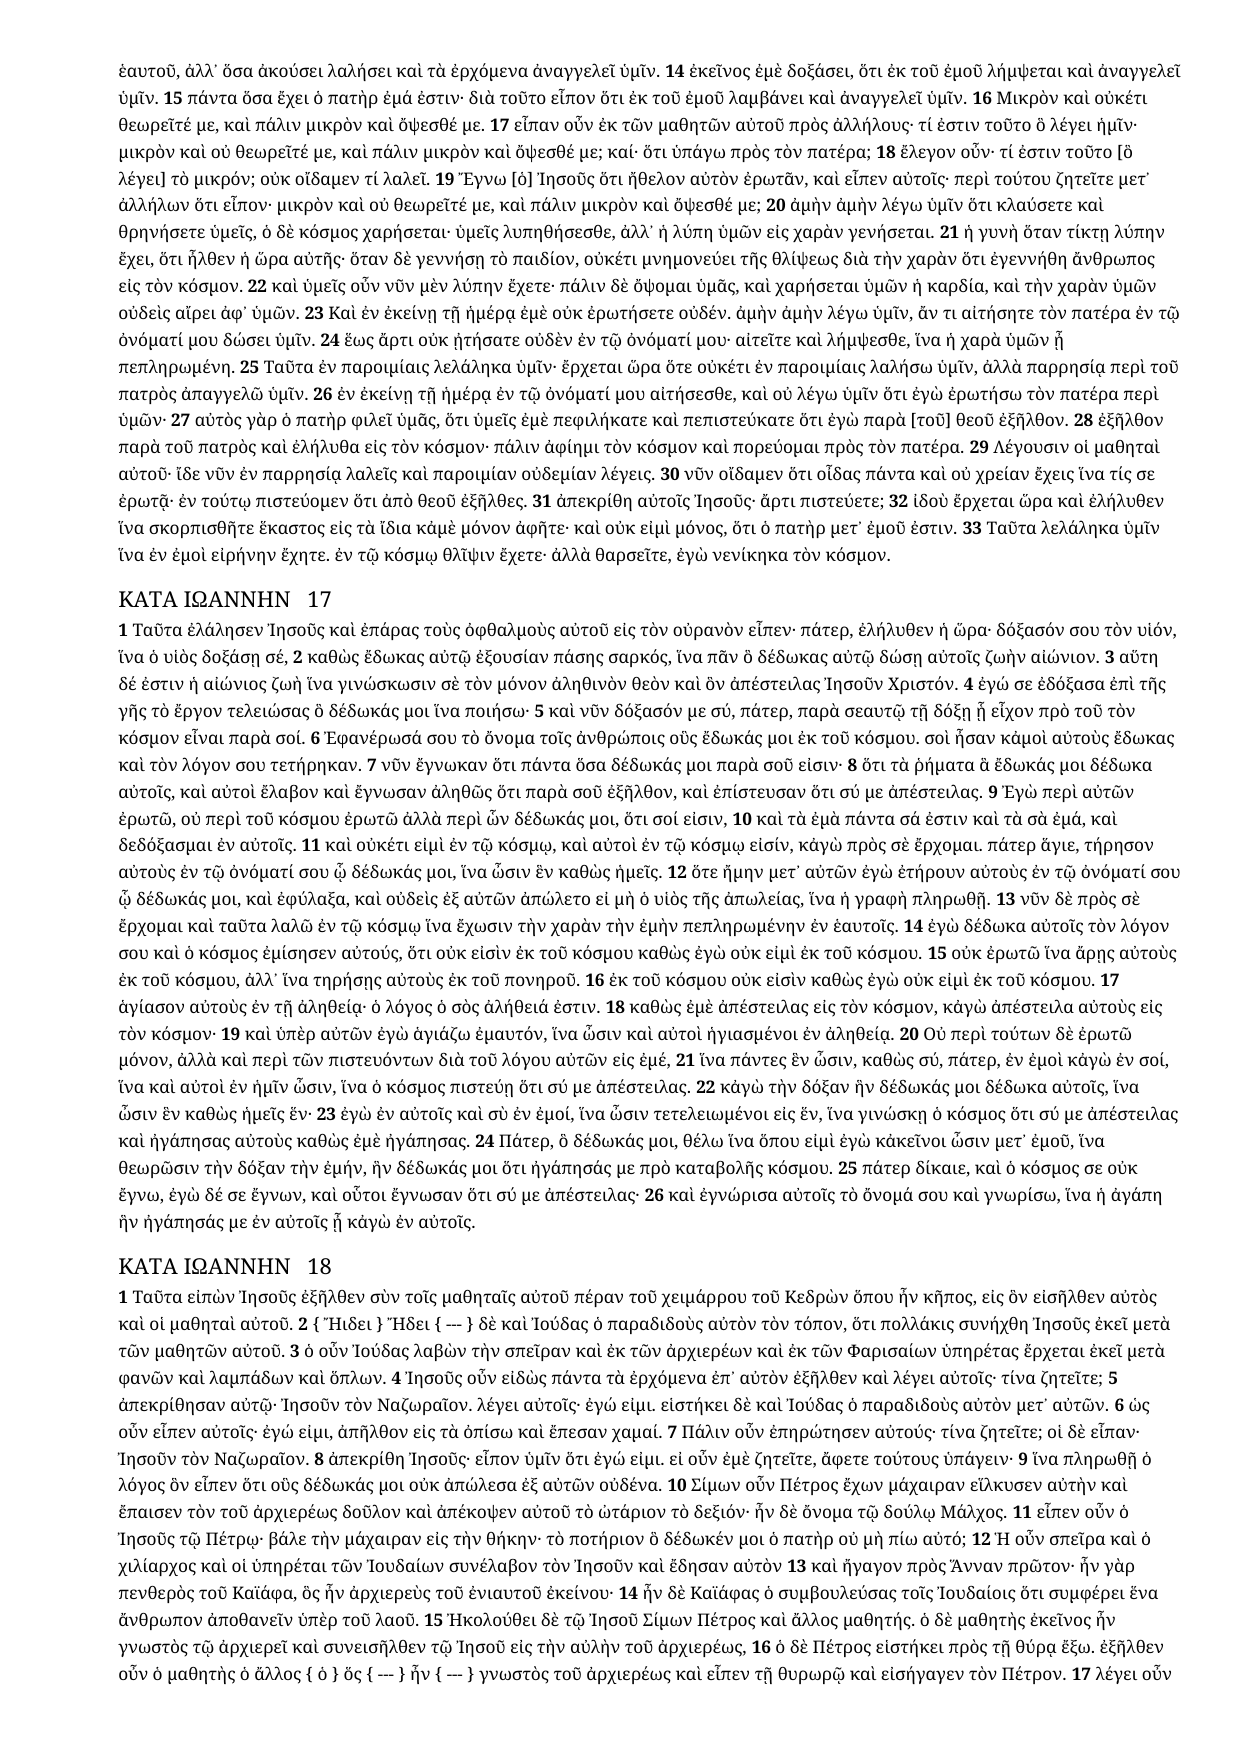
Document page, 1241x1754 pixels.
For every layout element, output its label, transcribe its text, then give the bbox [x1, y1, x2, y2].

text 1 Ταῦτα εἰπὼν Ἰησοῦς ἐξῆλθεν σὺν τοῖς μαθηταῖς αὐτοῦ πέραν τοῦ χειμάρρου τοῦ Κεδρὼν ὅπου ἦν κῆπος, εἰς ὃν εἰσῆλθεν αὐτὸς καὶ οἱ μαθηταὶ αὐτοῦ. 2 { Ἤιδει } Ἤδει { --- } δὲ καὶ Ἰούδας ὁ παραδιδοὺς αὐτὸν τὸν τόπον, ὅτι πολλάκις συνήχθη Ἰησοῦς ἐκεῖ μετὰ τῶν μαθητῶν αὐτοῦ. 3 ὁ οὖν Ἰούδας λαβὼν τὴν σπεῖραν καὶ ἐκ τῶν ἀρχιερέων καὶ ἐκ τῶν Φαρισαίων ὑπηρέτας ἔρχεται ἐκεῖ μετὰ φανῶν καὶ λαμπάδων καὶ ὅπλων. 4 Ἰησοῦς οὖν εἰδὼς πάντα τὰ ἐρχόμενα ἐπ᾽ αὐτὸν ἐξῆλθεν καὶ λέγει αὐτοῖς· τίνα ζητεῖτε; 5 ἀπεκρίθησαν αὐτῷ· Ἰησοῦν τὸν Ναζωραῖον. λέγει αὐτοῖς· ἐγώ εἰμι. εἱστήκει δὲ καὶ Ἰούδας ὁ παραδιδοὺς αὐτὸν μετ᾽ αὐτῶν. 6 ὡς οὖν εἶπεν αὐτοῖς· ἐγώ εἰμι, ἀπῆλθον εἰς τὰ ὀπίσω καὶ ἔπεσαν χαμαί. 7 Πάλιν οὖν ἐπηρώτησεν αὐτούς· τίνα ζητεῖτε; οἱ δὲ εἶπαν· Ἰησοῦν τὸν Ναζωραῖον. 8 ἀπεκρίθη Ἰησοῦς· εἶπον ὑμῖν ὅτι ἐγώ εἰμι. εἰ οὖν ἐμὲ ζητεῖτε, ἄφετε τούτους ὑπάγειν· 9 ἵνα πληρωθῇ ὁ λόγος ὃν εἶπεν ὅτι οὓς δέδωκάς μοι οὐκ ἀπώλεσα ἐξ αὐτῶν οὐδένα. 10 Σίμων οὖν Πέτρος ἔχων μάχαιραν εἵλκυσεν αὐτὴν καὶ ἔπαισεν τὸν τοῦ ἀρχιερέως δοῦλον καὶ ἀπέκοψεν αὐτοῦ τὸ ὠτάριον τὸ δεξιόν· ἦν δὲ ὄνομα τῷ δούλῳ Μάλχος. 11 εἶπεν οὖν ὁ Ἰησοῦς τῷ Πέτρῳ· βάλε τὴν μάχαιραν εἰς τὴν θήκην· τὸ ποτήριον ὃ δέδωκέν μοι ὁ πατὴρ οὐ μὴ πίω αὐτό; 12 Ἡ οὖν σπεῖρα καὶ ὁ χιλίαρχος καὶ οἱ ὑπηρέται τῶν Ἰουδαίων συνέλαβον τὸν Ἰησοῦν καὶ ἔδησαν αὐτὸν 13 καὶ ἤγαγον πρὸς Ἅνναν πρῶτον· ἦν γὰρ πενθερὸς τοῦ Καϊάφα, ὃς ἦν ἀρχιερεὺς τοῦ ἐνιαυτοῦ ἐκείνου· 14 ἦν δὲ Καϊάφας ὁ συμβουλεύσας τοῖς Ἰουδαίοις ὅτι συμφέρει ἕνα ἄνθρωπον ἀποθανεῖν ὑπὲρ τοῦ λαοῦ. 15 Ἠκολούθει δὲ τῷ Ἰησοῦ Σίμων Πέτρος καὶ ἄλλος μαθητής. ὁ δὲ μαθητὴς ἐκεῖνος ἦν γνωστὸς τῷ ἀρχιερεῖ καὶ συνεισῆλθεν τῷ Ἰησοῦ εἰς τὴν αὐλὴν τοῦ ἀρχιερέως, 16 ὁ δὲ Πέτρος εἱστήκει πρὸς τῇ θύρᾳ ἔξω. ἐξῆλθεν οὖν ὁ μαθητὴς ὁ ἄλλος { ὁ } ὅς { --- } ἦν { --- } γνωστὸς τοῦ ἀρχιερέως καὶ εἶπεν τῇ θυρωρῷ καὶ εἰσήγαγεν τὸν Πέτρον. 17 λέγει οὖν [118, 1285, 1181, 1685]
text ΚΑΤΑ ΙΩΑΝΝΗΝ 18 [118, 1251, 1181, 1281]
text ἑαυτοῦ, ἀλλ᾽ ὅσα ἀκούσει λαλήσει καὶ τὰ ἐρχόμενα ἀναγγελεῖ ὑμῖν. 14 ἐκεῖνος ἐμὲ δοξάσει, ὅτι ἐκ τοῦ ἐμοῦ λήμψεται καὶ ἀναγγελεῖ ὑμῖν. 15 πάντα ὅσα ἔχει ὁ πατὴρ ἐμά ἐστιν· διὰ τοῦτο εἶπον ὅτι ἐκ τοῦ ἐμοῦ λαμβάνει καὶ ἀναγγελεῖ ὑμῖν. 16 Μικρὸν καὶ οὐκέτι θεωρεῖτέ με, καὶ πάλιν μικρὸν καὶ ὄψεσθέ με. 17 εἶπαν οὖν ἐκ τῶν μαθητῶν αὐτοῦ πρὸς ἀλλήλους· τί ἐστιν τοῦτο ὃ λέγει ἡμῖν· μικρὸν καὶ οὐ θεωρεῖτέ με, καὶ πάλιν μικρὸν καὶ ὄψεσθέ με; καί· ὅτι ὑπάγω πρὸς τὸν πατέρα; 18 ἔλεγον οὖν· τί ἐστιν τοῦτο [ὃ λέγει] τὸ μικρόν; οὐκ οἴδαμεν τί λαλεῖ. 19 Ἔγνω [ὁ] Ἰησοῦς ὅτι ἤθελον αὐτὸν ἐρωτᾶν, καὶ εἶπεν αὐτοῖς· περὶ τούτου ζητεῖτε μετ᾽ ἀλλήλων ὅτι εἶπον· μικρὸν καὶ οὐ θεωρεῖτέ με, καὶ πάλιν μικρὸν καὶ ὄψεσθέ με; 20 ἀμὴν ἀμὴν λέγω ὑμῖν ὅτι κλαύσετε καὶ θρηνήσετε ὑμεῖς, ὁ δὲ κόσμος χαρήσεται· ὑμεῖς λυπηθήσεσθε, ἀλλ᾽ ἡ λύπη ὑμῶν εἰς χαρὰν γενήσεται. 21 ἡ γυνὴ ὅταν τίκτῃ λύπην ἔχει, ὅτι ἦλθεν ἡ ὥρα αὐτῆς· ὅταν δὲ γεννήσῃ τὸ παιδίον, οὐκέτι μνημονεύει τῆς θλίψεως διὰ τὴν χαρὰν ὅτι ἐγεννήθη ἄνθρωπος εἰς τὸν κόσμον. 22 καὶ ὑμεῖς οὖν νῦν μὲν λύπην ἔχετε· πάλιν δὲ ὄψομαι ὑμᾶς, καὶ χαρήσεται ὑμῶν ἡ καρδία, καὶ τὴν χαρὰν ὑμῶν οὐδεὶς αἴρει ἀφ᾽ ὑμῶν. 23 Καὶ ἐν ἐκείνῃ τῇ ἡμέρᾳ ἐμὲ οὐκ ἐρωτήσετε οὐδέν. ἀμὴν ἀμὴν λέγω ὑμῖν, ἄν τι αἰτήσητε τὸν πατέρα ἐν τῷ ὀνόματί μου δώσει ὑμῖν. 24 ἕως ἄρτι οὐκ ᾐτήσατε οὐδὲν ἐν τῷ ὀνόματί μου· αἰτεῖτε καὶ λήμψεσθε, ἵνα ἡ χαρὰ ὑμῶν ᾖ πεπληρωμένη. 25 Ταῦτα ἐν παροιμίαις λελάληκα ὑμῖν· ἔρχεται ὥρα ὅτε οὐκέτι ἐν παροιμίαις λαλήσω ὑμῖν, ἀλλὰ παρρησίᾳ περὶ τοῦ πατρὸς ἀπαγγελῶ ὑμῖν. 26 ἐν ἐκείνῃ τῇ ἡμέρᾳ ἐν τῷ ὀνόματί μου αἰτήσεσθε, καὶ οὐ λέγω ὑμῖν ὅτι ἐγὼ ἐρωτήσω τὸν πατέρα περὶ ὑμῶν· 27 αὐτὸς γὰρ ὁ πατὴρ φιλεῖ ὑμᾶς, ὅτι ὑμεῖς ἐμὲ πεφιλήκατε καὶ πεπιστεύκατε ὅτι ἐγὼ παρὰ [τοῦ] θεοῦ ἐξῆλθον. 28 ἐξῆλθον παρὰ τοῦ πατρὸς καὶ ἐλήλυθα εἰς τὸν κόσμον· πάλιν ἀφίημι τὸν κόσμον καὶ πορεύομαι πρὸς τὸν πατέρα. 29 Λέγουσιν οἱ μαθηταὶ αὐτοῦ· ἴδε νῦν ἐν παρρησίᾳ λαλεῖς καὶ παροιμίαν οὐδεμίαν λέγεις. 30 νῦν οἴδαμεν ὅτι οἶδας πάντα καὶ οὐ χρείαν ἔχεις ἵνα τίς σε ἐρωτᾷ· ἐν τούτῳ πιστεύομεν ὅτι ἀπὸ θεοῦ ἐξῆλθες. 31 ἀπεκρίθη αὐτοῖς Ἰησοῦς· ἄρτι πιστεύετε; 32 ἰδοὺ ἔρχεται ὥρα καὶ ἐλήλυθεν ἵνα σκορπισθῆτε ἕκαστος εἰς τὰ ἴδια κἀμὲ μόνον ἀφῆτε· καὶ οὐκ εἰμὶ μόνος, ὅτι ὁ πατὴρ μετ᾽ ἐμοῦ ἐστιν. 33 Ταῦτα λελάληκα ὑμῖν ἵνα ἐν ἐμοὶ εἰρήνην ἔχητε. ἐν τῷ κόσμῳ θλῖψιν ἔχετε· ἀλλὰ θαρσεῖτε, ἐγὼ νενίκηκα τὸν κόσμον. [118, 59, 1181, 566]
text 1 Ταῦτα ἐλάλησεν Ἰησοῦς καὶ ἐπάρας τοὺς ὀφθαλμοὺς αὐτοῦ εἰς τὸν οὐρανὸν εἶπεν· πάτερ, ἐλήλυθεν ἡ ὥρα· δόξασόν σου τὸν υἱόν, ἵνα ὁ υἱὸς δοξάσῃ σέ, 2 καθὼς ἔδωκας αὐτῷ ἐξουσίαν πάσης σαρκός, ἵνα πᾶν ὃ δέδωκας αὐτῷ δώσῃ αὐτοῖς ζωὴν αἰώνιον. 3 αὕτη δέ ἐστιν ἡ αἰώνιος ζωὴ ἵνα γινώσκωσιν σὲ τὸν μόνον ἀληθινὸν θεὸν καὶ ὃν ἀπέστειλας Ἰησοῦν Χριστόν. 4 ἐγώ σε ἐδόξασα ἐπὶ τῆς γῆς τὸ ἔργον τελειώσας ὃ δέδωκάς μοι ἵνα ποιήσω· 5 καὶ νῦν δόξασόν με σύ, πάτερ, παρὰ σεαυτῷ τῇ δόξῃ ᾗ εἶχον πρὸ τοῦ τὸν κόσμον εἶναι παρὰ σοί. 6 Ἐφανέρωσά σου τὸ ὄνομα τοῖς ἀνθρώποις οὓς ἔδωκάς μοι ἐκ τοῦ κόσμου. σοὶ ἦσαν κἀμοὶ αὐτοὺς ἔδωκας καὶ τὸν λόγον σου τετήρηκαν. 7 νῦν ἔγνωκαν ὅτι πάντα ὅσα δέδωκάς μοι παρὰ σοῦ εἰσιν· 8 ὅτι τὰ ῥήματα ἃ ἔδωκάς μοι δέδωκα αὐτοῖς, καὶ αὐτοὶ ἔλαβον καὶ ἔγνωσαν ἀληθῶς ὅτι παρὰ σοῦ ἐξῆλθον, καὶ ἐπίστευσαν ὅτι σύ με ἀπέστειλας. 9 Ἐγὼ περὶ αὐτῶν ἐρωτῶ, οὐ περὶ τοῦ κόσμου ἐρωτῶ ἀλλὰ περὶ ὧν δέδωκάς μοι, ὅτι σοί εἰσιν, 10 καὶ τὰ ἐμὰ πάντα σά ἐστιν καὶ τὰ σὰ ἐμά, καὶ δεδόξασμαι ἐν αὐτοῖς. 11 καὶ οὐκέτι εἰμὶ ἐν τῷ κόσμῳ, καὶ αὐτοὶ ἐν τῷ κόσμῳ εἰσίν, κἀγὼ πρὸς σὲ ἔρχομαι. πάτερ ἅγιε, τήρησον αὐτοὺς ἐν τῷ ὀνόματί σου ᾧ δέδωκάς μοι, ἵνα ὦσιν ἓν καθὼς ἡμεῖς. 12 ὅτε ἤμην μετ᾽ αὐτῶν ἐγὼ ἐτήρουν αὐτοὺς ἐν τῷ ὀνόματί σου ᾧ δέδωκάς μοι, καὶ ἐφύλαξα, καὶ οὐδεὶς ἐξ αὐτῶν ἀπώλετο εἰ μὴ ὁ υἱὸς τῆς ἀπωλείας, ἵνα ἡ γραφὴ πληρωθῇ. 13 νῦν δὲ πρὸς σὲ ἔρχομαι καὶ ταῦτα λαλῶ ἐν τῷ κόσμῳ ἵνα ἔχωσιν τὴν χαρὰν τὴν ἐμὴν πεπληρωμένην ἐν ἑαυτοῖς. 14 ἐγὼ δέδωκα αὐτοῖς τὸν λόγον σου καὶ ὁ κόσμος ἐμίσησεν αὐτούς, ὅτι οὐκ εἰσὶν ἐκ τοῦ κόσμου καθὼς ἐγὼ οὐκ εἰμὶ ἐκ τοῦ κόσμου. 15 οὐκ ἐρωτῶ ἵνα ἄρῃς αὐτοὺς ἐκ τοῦ κόσμου, ἀλλ᾽ ἵνα τηρήσῃς αὐτοὺς ἐκ τοῦ πονηροῦ. 16 ἐκ τοῦ κόσμου οὐκ εἰσὶν καθὼς ἐγὼ οὐκ εἰμὶ ἐκ τοῦ κόσμου. 17 ἁγίασον αὐτοὺς ἐν τῇ ἀληθείᾳ· ὁ λόγος ὁ σὸς ἀλήθειά ἐστιν. 18 καθὼς ἐμὲ ἀπέστειλας εἰς τὸν κόσμον, κἀγὼ ἀπέστειλα αὐτοὺς εἰς τὸν κόσμον· 19 καὶ ὑπὲρ αὐτῶν ἐγὼ ἁγιάζω ἐμαυτόν, ἵνα ὦσιν καὶ αὐτοὶ ἡγιασμένοι ἐν ἀληθείᾳ. 20 Οὐ περὶ τούτων δὲ ἐρωτῶ μόνον, ἀλλὰ καὶ περὶ τῶν πιστευόντων διὰ τοῦ λόγου αὐτῶν εἰς ἐμέ, 21 ἵνα πάντες ἓν ὦσιν, καθὼς σύ, πάτερ, ἐν ἐμοὶ κἀγὼ ἐν σοί, ἵνα καὶ αὐτοὶ ἐν ἡμῖν ὦσιν, ἵνα ὁ κόσμος πιστεύῃ ὅτι σύ με ἀπέστειλας. 22 κἀγὼ τὴν δόξαν ἣν δέδωκάς μοι δέδωκα αὐτοῖς, ἵνα ὦσιν ἓν καθὼς ἡμεῖς ἕν· 23 ἐγὼ ἐν αὐτοῖς καὶ σὺ ἐν ἐμοί, ἵνα ὦσιν τετελειωμένοι εἰς ἕν, ἵνα γινώσκῃ ὁ κόσμος ὅτι σύ με ἀπέστειλας καὶ ἠγάπησας αὐτοὺς καθὼς ἐμὲ ἠγάπησας. 24 Πάτερ, ὃ δέδωκάς μοι, θέλω ἵνα ὅπου εἰμὶ ἐγὼ κἀκεῖνοι ὦσιν μετ᾽ ἐμοῦ, ἵνα θεωρῶσιν τὴν δόξαν τὴν ἐμήν, ἣν δέδωκάς μοι ὅτι ἠγάπησάς με πρὸ καταβολῆς κόσμου. 25 πάτερ δίκαιε, καὶ ὁ κόσμος σε οὐκ ἔγνω, ἐγὼ δέ σε ἔγνων, καὶ οὗτοι ἔγνωσαν ὅτι σύ με ἀπέστειλας· 26 καὶ ἐγνώρισα αὐτοῖς τὸ ὄνομά σου καὶ γνωρίσω, ἵνα ἡ ἀγάπη ἣν ἠγάπησάς με ἐν αὐτοῖς ᾖ κἀγὼ ἐν αὐτοῖς. [118, 618, 1181, 1233]
text ΚΑΤΑ ΙΩΑΝΝΗΝ 17 [118, 584, 1181, 614]
